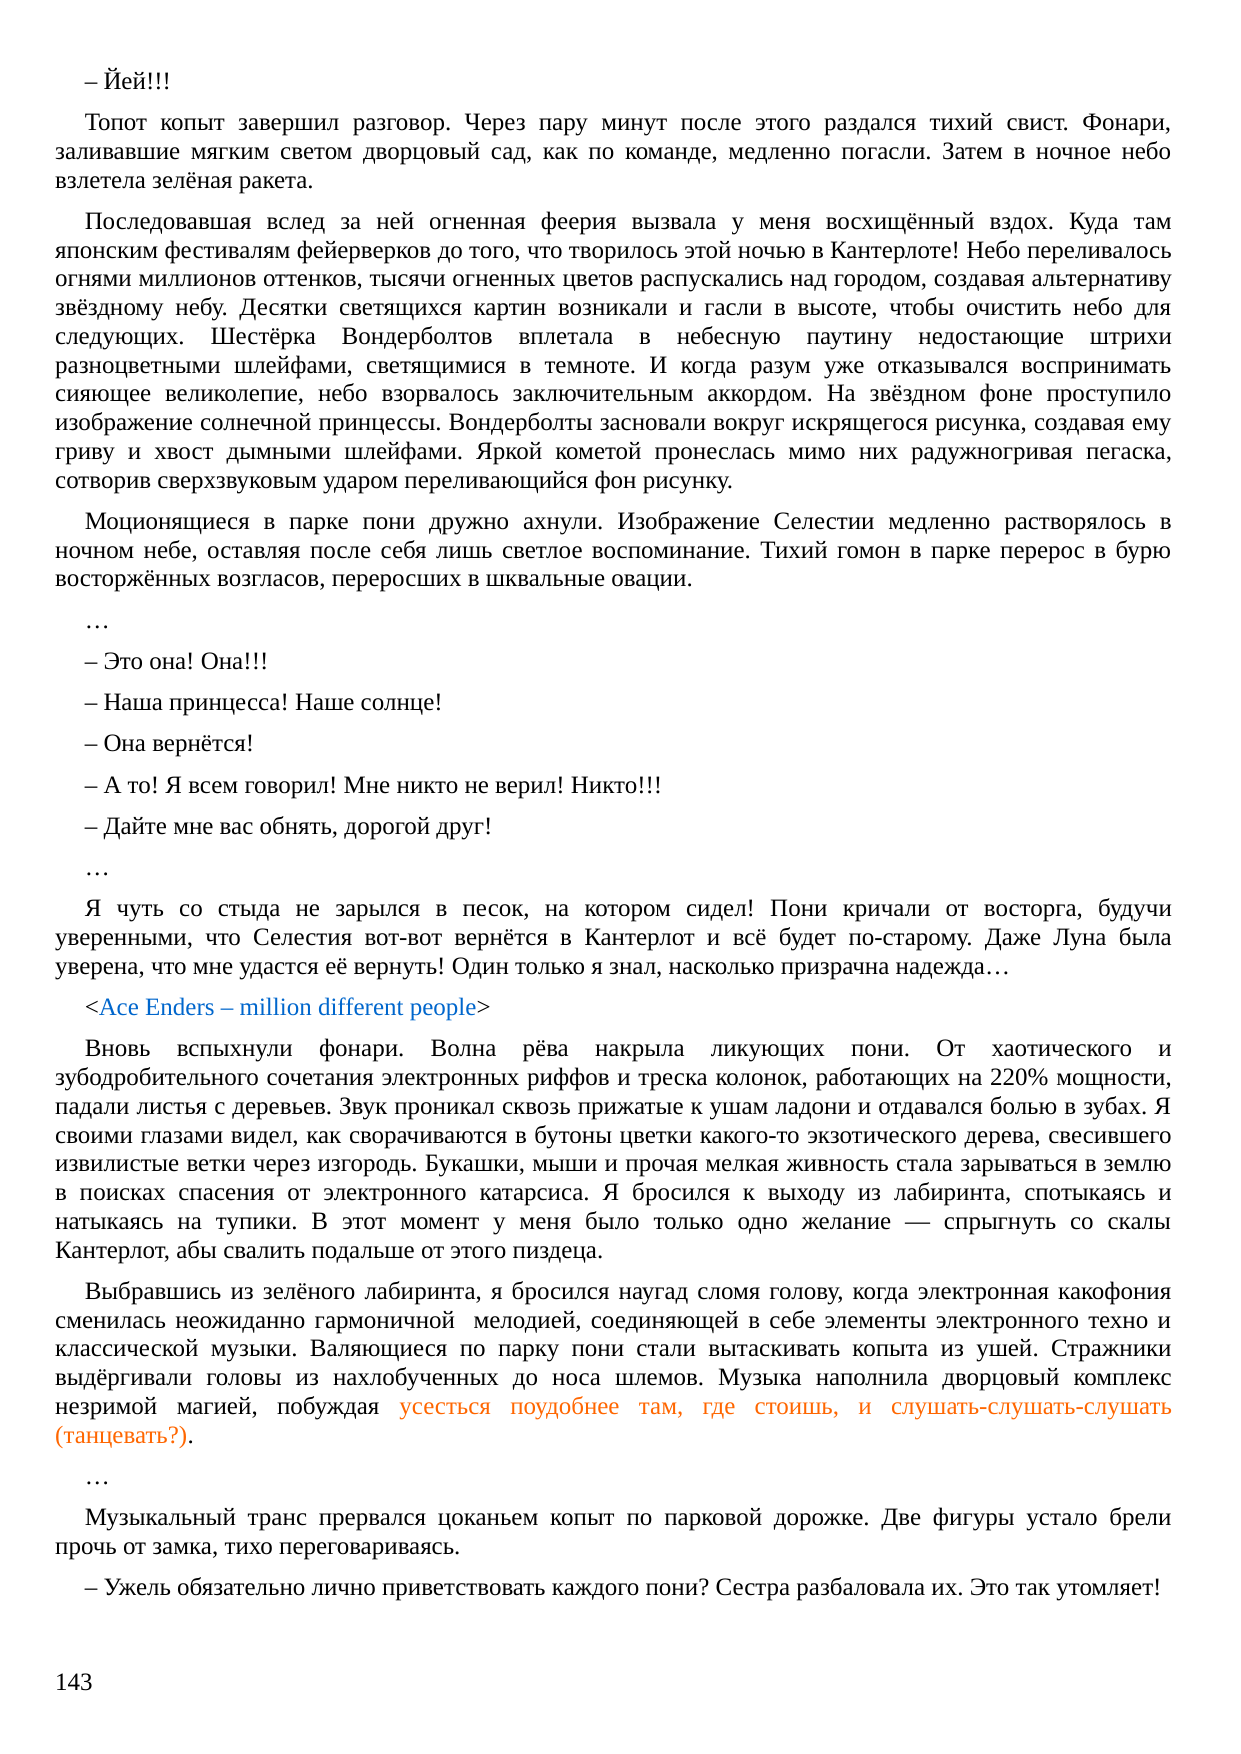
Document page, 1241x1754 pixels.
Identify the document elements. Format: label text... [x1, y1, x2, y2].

text – Наша принцесса! Наше солнце! [55, 687, 1173, 716]
text <Ace Enders – million different people> [55, 992, 1173, 1021]
text – Йей!!! [55, 66, 1173, 95]
text – Дайте мне вас обнять, дорогой друг! [55, 811, 1173, 840]
text Вновь вспыхнули фонари. Волна рёва накрыла ликующих пони. От хаотического и зубодробительного сочетания электронных риффов и треска колонок, работающих на 220% мощности, падали листья с деревьев. Звук проникал сквозь прижатые к ушам ладони и отдавался болью в зубах. Я своими глазами видел, как сворачиваются в бутоны цветки какого-то экзотического дерева, свесившего извилистые ветки через изгородь. Букашки, мыши и прочая мелкая живность стала зарываться в землю в поисках спасения от электронного катарсиса. Я бросился к выходу из лабиринта, спотыкаясь и натыкаясь на тупики. В этот момент у меня было только одно желание — спрыгнуть со скалы Кантерлот, абы свалить подальше от этого пиздеца. [55, 1033, 1173, 1263]
text Топот копыт завершил разговор. Через пару минут после этого раздался тихий свист. Фонари, заливавшие мягким светом дворцовый сад, как по команде, медленно погасли. Затем в ночное небо взлетела зелёная ракета. [55, 107, 1173, 193]
text – Это она! Она!!! [55, 646, 1173, 675]
text Моционящиеся в парке пони дружно ахнули. Изображение Селестии медленно растворялось в ночном небе, оставляя после себя лишь светлое воспоминание. Тихий гомон в парке перерос в бурю восторжённых возгласов, переросших в шквальные овации. [55, 506, 1173, 592]
text … [55, 605, 1173, 633]
text Музыкальный транс прервался цоканьем копыт по парковой дорожке. Две фигуры устало брели прочь от замка, тихо переговариваясь. [55, 1502, 1173, 1560]
text … [55, 852, 1173, 881]
text – Ужель обязательно лично приветствовать каждого пони? Сестра разбаловала их. Это так утомляет! [55, 1572, 1173, 1601]
text Выбравшись из зелёного лабиринта, я бросился наугад сломя голову, когда электронная какофония сменилась неожиданно гармоничной мелодией, соединяющей в себе элементы электронного техно и классической музыки. Валяющиеся по парку пони стали вытаскивать копыта из ушей. Стражники выдёргивали головы из нахлобученных до носа шлемов. Музыка наполнила дворцовый комплекс незримой магией, побуждая усесться поудобнее там, где стоишь, и слушать-слушать-слушать (танцевать?). [55, 1276, 1173, 1448]
text – Она вернётся! [55, 728, 1173, 757]
text … [55, 1461, 1173, 1490]
text – А то! Я всем говорил! Мне никто не верил! Никто!!! [55, 770, 1173, 798]
text Последовавшая вслед за ней огненная феерия вызвала у меня восхищённый вздох. Куда там японским фестивалям фейерверков до того, что творилось этой ночью в Кантерлоте! Небо переливалось огнями миллионов оттенков, тысячи огненных цветов распускались над городом, создавая альтернативу звёздному небу. Десятки светящихся картин возникали и гасли в высоте, чтобы очистить небо для следующих. Шестёрка Вондерболтов вплетала в небесную паутину недостающие штрихи разноцветными шлейфами, светящимися в темноте. И когда разум уже отказывался воспринимать сияющее великолепие, небо взорвалось заключительным аккордом. На звёздном фоне проступило изображение солнечной принцессы. Вондерболты засновали вокруг искрящегося рисунка, создавая ему гриву и хвост дымными шлейфами. Яркой кометой пронеслась мимо них радужногривая пегаска, сотворив сверхзвуковым ударом переливающийся фон рисунку. [55, 206, 1173, 493]
text Я чуть со стыда не зарылся в песок, на котором сидел! Пони кричали от восторга, будучи уверенными, что Селестия вот-вот вернётся в Кантерлот и всё будет по-старому. Даже Луна была уверена, что мне удастся её вернуть! Один только я знал, насколько призрачна надежда… [55, 893, 1173, 980]
